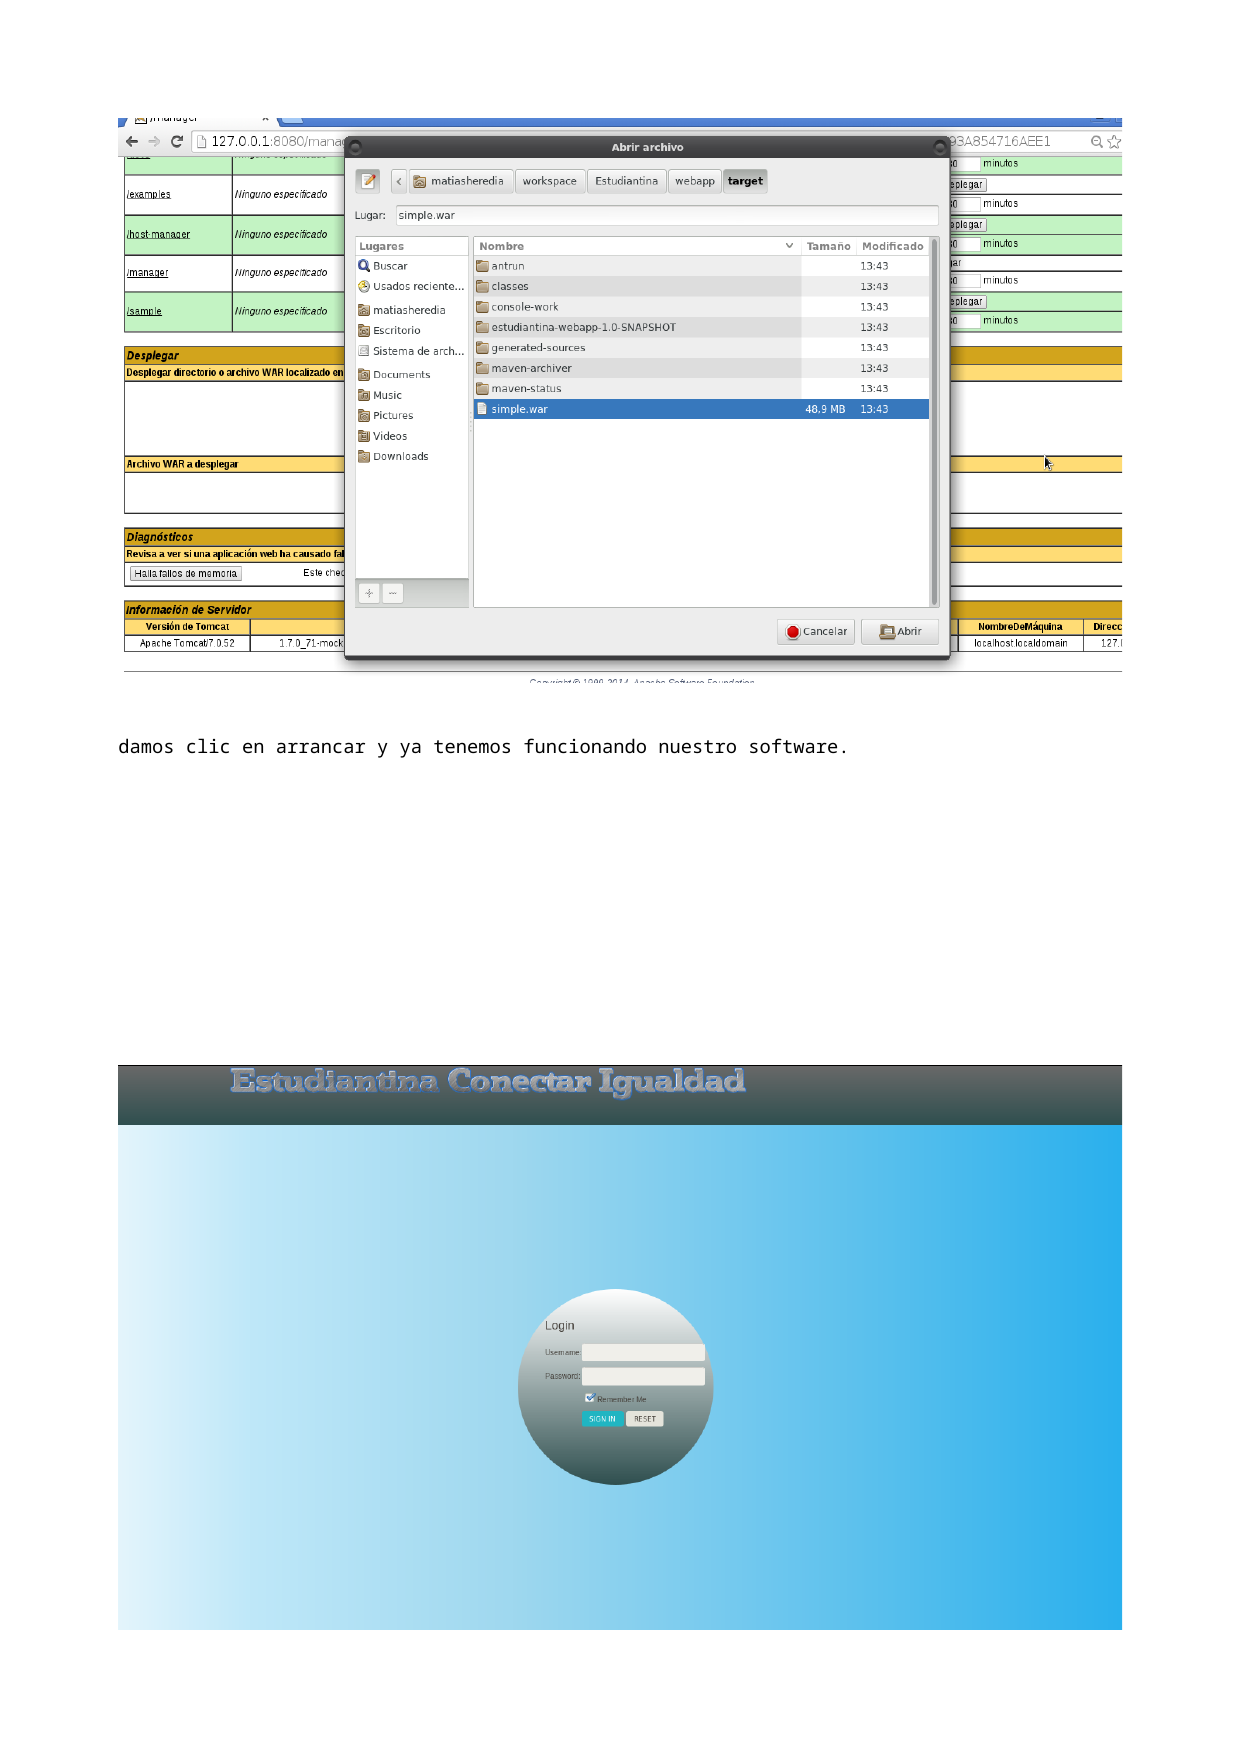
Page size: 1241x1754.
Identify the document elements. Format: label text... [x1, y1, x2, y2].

text damos clic en arrancar y ya tenemos funcionando nuestro software. [118, 733, 1122, 759]
picture [118, 118, 1123, 683]
picture [118, 1065, 1123, 1630]
